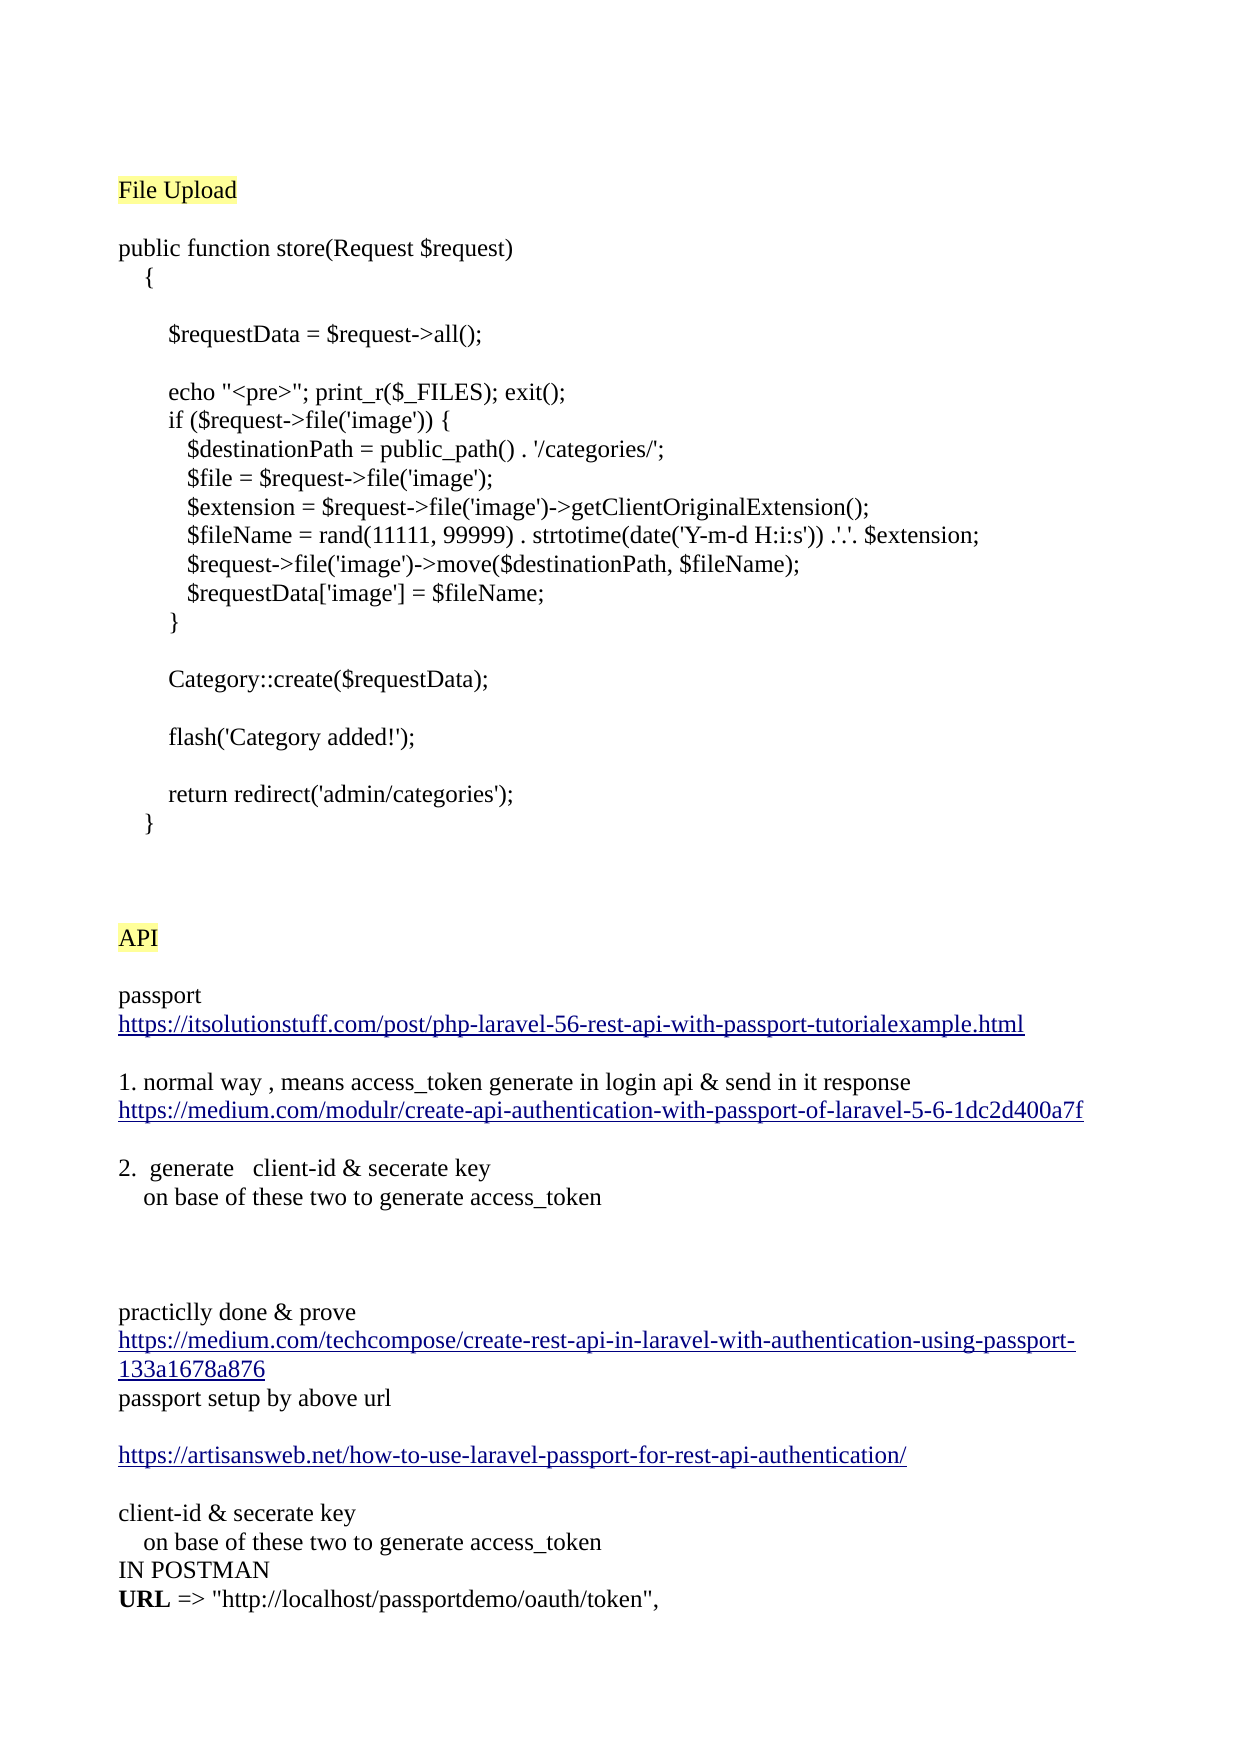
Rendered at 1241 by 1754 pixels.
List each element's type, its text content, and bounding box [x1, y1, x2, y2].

text 2. generate client-id & secerate key [118, 1153, 1122, 1182]
text $file = $request->file('image'); [118, 463, 1122, 492]
text passport setup by above url [118, 1383, 1122, 1412]
text $destinationPath = public_path() . '/categories/'; [118, 434, 1122, 463]
text client-id & secerate key [118, 1498, 1122, 1527]
text } [118, 607, 1122, 636]
text $requestData = $request->all(); [118, 319, 1122, 348]
text passport [118, 981, 1122, 1009]
text Category::create($requestData); [118, 664, 1122, 693]
text https://itsolutionstuff.com/post/php-laravel-56-rest-api-with-passport-tutorialexample.html [118, 1009, 1122, 1038]
text IN POSTMAN [118, 1556, 1122, 1584]
text https://medium.com/techcompose/create-rest-api-in-laravel-with-authentication-using-passport-133a1678a876 [118, 1326, 1122, 1383]
text API [118, 923, 1122, 952]
text $fileName = rand(11111, 99999) . strtotime(date('Y-m-d H:i:s')) .'.'. $extension; [118, 521, 1122, 549]
text 1. normal way , means access_token generate in login api & send in it response [118, 1067, 1122, 1096]
text https://artisansweb.net/how-to-use-laravel-passport-for-rest-api-authentication/ [118, 1441, 1122, 1469]
text $requestData['image'] = $fileName; [118, 578, 1122, 607]
text } [118, 808, 1122, 837]
text on base of these two to generate access_token [118, 1182, 1122, 1211]
text echo "<pre>"; print_r($_FILES); exit(); [118, 377, 1122, 406]
text practiclly done & prove [118, 1297, 1122, 1326]
text on base of these two to generate access_token [118, 1527, 1122, 1556]
text File Upload [118, 176, 1122, 204]
text public function store(Request $request) [118, 233, 1122, 262]
text https://medium.com/modulr/create-api-authentication-with-passport-of-laravel-5-6-1dc2d400a7f [118, 1096, 1122, 1124]
text flash('Category added!'); [118, 722, 1122, 751]
text $request->file('image')->move($destinationPath, $fileName); [118, 549, 1122, 578]
text if ($request->file('image')) { [118, 406, 1122, 434]
text URL => "http://localhost/passportdemo/oauth/token", [118, 1584, 1122, 1613]
text return redirect('admin/categories'); [118, 779, 1122, 808]
text { [118, 262, 1122, 291]
text $extension = $request->file('image')->getClientOriginalExtension(); [118, 492, 1122, 521]
